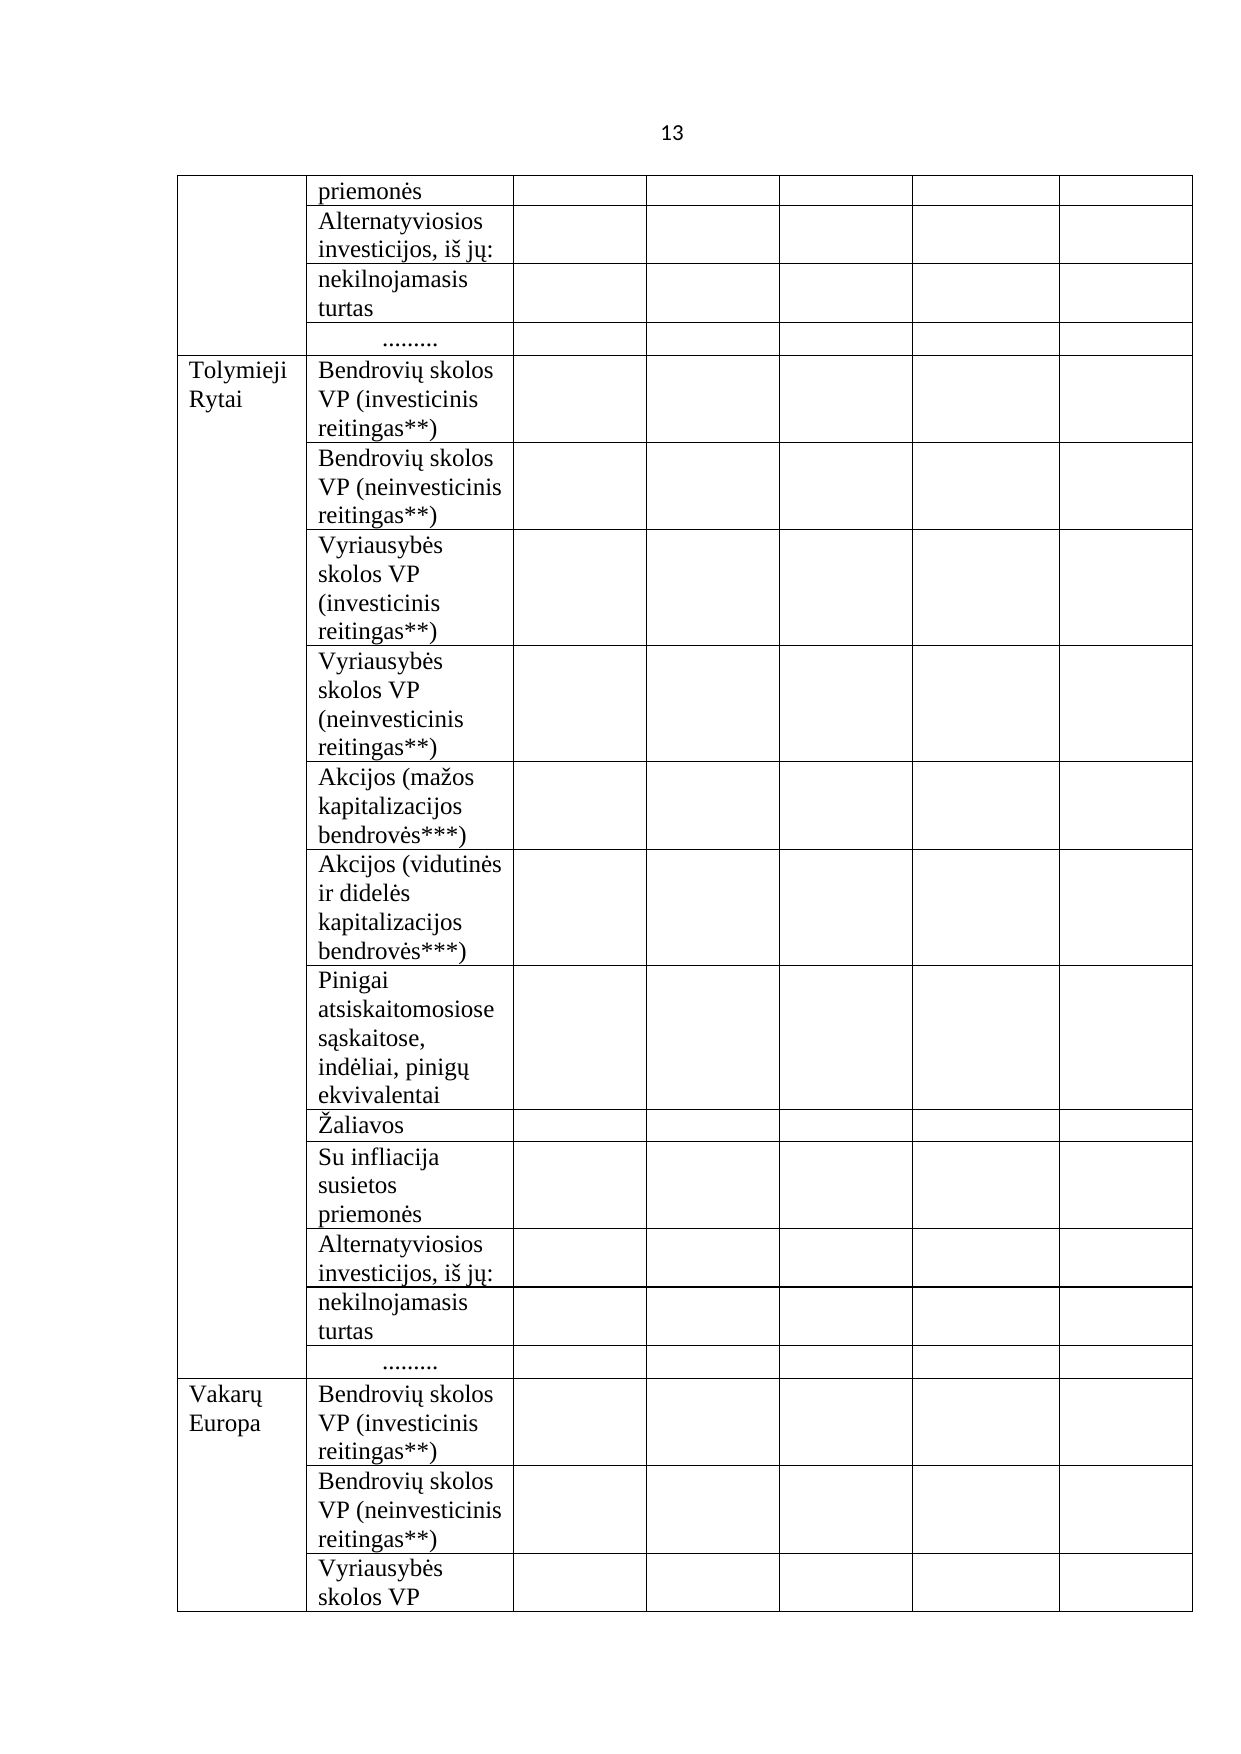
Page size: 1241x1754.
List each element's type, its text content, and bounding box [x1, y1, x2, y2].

table_cell [780, 966, 912, 1109]
table_cell [913, 1142, 1059, 1228]
table_cell [514, 1466, 646, 1552]
table_cell [1060, 1142, 1192, 1228]
table_cell Bendrovių skolos VP (neinvesticinis reitingas**) [307, 443, 513, 529]
table_cell [514, 966, 646, 1109]
table_cell Vyriausybės skolos VP (neinvesticinis reitingas**) [307, 646, 513, 761]
table_cell Alternatyviosios investicijos, iš jų: [307, 206, 513, 263]
table_cell [514, 530, 646, 645]
table_cell [780, 176, 912, 205]
table_cell [913, 646, 1059, 761]
table_cell [647, 1142, 779, 1228]
table_cell [1060, 323, 1192, 354]
table_cell [647, 646, 779, 761]
table_cell Vakarų Europa [178, 1379, 306, 1611]
table_cell [647, 1110, 779, 1141]
table_cell [1060, 762, 1192, 848]
table_cell [647, 356, 779, 442]
table_cell Žaliavos [307, 1110, 513, 1141]
table_cell [647, 966, 779, 1109]
table_cell [514, 1346, 646, 1378]
table_cell [1060, 356, 1192, 442]
table_cell [1060, 443, 1192, 529]
table_cell [647, 1288, 779, 1345]
table_cell [780, 356, 912, 442]
table_cell [1060, 176, 1192, 205]
table_cell [780, 646, 912, 761]
table_cell [514, 762, 646, 848]
table_cell [1060, 1346, 1192, 1378]
table_cell [780, 530, 912, 645]
table_cell [1060, 1288, 1192, 1345]
table_cell [780, 762, 912, 848]
table_cell [913, 530, 1059, 645]
table_cell [780, 1346, 912, 1378]
table_cell [514, 1379, 646, 1465]
table_cell [647, 1379, 779, 1465]
table_cell [780, 1466, 912, 1552]
table_cell [913, 762, 1059, 848]
table_cell [913, 1288, 1059, 1345]
table_cell [647, 323, 779, 354]
table_cell [913, 1110, 1059, 1141]
table_cell Vyriausybės skolos VP [307, 1554, 513, 1611]
table_cell Su infliacija susietos priemonės [307, 1142, 513, 1228]
table_cell [913, 1466, 1059, 1552]
table_cell priemonės [307, 176, 513, 205]
table_cell [913, 966, 1059, 1109]
table_cell Tolymieji Rytai [178, 356, 306, 1378]
table_cell [647, 530, 779, 645]
table_cell [647, 1466, 779, 1552]
table_cell [780, 443, 912, 529]
table_cell [514, 323, 646, 354]
table_cell [647, 1346, 779, 1378]
table_cell [1060, 530, 1192, 645]
table_cell [514, 264, 646, 322]
table_cell [514, 1110, 646, 1141]
table_cell [514, 646, 646, 761]
table_cell [913, 850, 1059, 964]
table_cell Akcijos (vidutinės ir didelės kapitalizacijos bendrovės***) [307, 850, 513, 964]
table_cell [780, 1229, 912, 1286]
table_cell ......... [307, 323, 513, 354]
table_cell [647, 443, 779, 529]
table_cell [913, 1229, 1059, 1286]
table_cell [514, 206, 646, 263]
table_cell [780, 206, 912, 263]
table_cell [913, 443, 1059, 529]
table_cell [1060, 1379, 1192, 1465]
table_cell Bendrovių skolos VP (neinvesticinis reitingas**) [307, 1466, 513, 1552]
table_cell [780, 1288, 912, 1345]
table_cell [913, 1379, 1059, 1465]
table_cell [1060, 1110, 1192, 1141]
table_cell [647, 762, 779, 848]
table_cell [647, 1554, 779, 1611]
table_cell Bendrovių skolos VP (investicinis reitingas**) [307, 356, 513, 442]
table_cell [1060, 966, 1192, 1109]
table_cell [913, 206, 1059, 263]
table_cell [780, 1142, 912, 1228]
table_cell [1060, 1466, 1192, 1552]
table_cell [1060, 1554, 1192, 1611]
table_cell [780, 1379, 912, 1465]
table_cell [913, 323, 1059, 354]
table_cell [1060, 206, 1192, 263]
table_cell [647, 176, 779, 205]
table_cell nekilnojamasis turtas [307, 1288, 513, 1345]
table_cell [780, 1554, 912, 1611]
table_cell [514, 356, 646, 442]
table_cell [647, 1229, 779, 1286]
table_cell Pinigai atsiskaitomosiose sąskaitose, indėliai, pinigų ekvivalentai [307, 966, 513, 1109]
table_cell [913, 1554, 1059, 1611]
table_cell [780, 264, 912, 322]
table_cell nekilnojamasis turtas [307, 264, 513, 322]
table_cell [1060, 646, 1192, 761]
table_cell Akcijos (mažos kapitalizacijos bendrovės***) [307, 762, 513, 848]
table_cell [514, 1229, 646, 1286]
table_cell [1060, 1229, 1192, 1286]
table_cell [780, 323, 912, 354]
table_cell [913, 1346, 1059, 1378]
table_cell [647, 206, 779, 263]
table_cell [913, 176, 1059, 205]
table_cell [178, 176, 306, 354]
table_cell Bendrovių skolos VP (investicinis reitingas**) [307, 1379, 513, 1465]
table_cell [913, 264, 1059, 322]
table_cell [647, 264, 779, 322]
table_cell Vyriausybės skolos VP (investicinis reitingas**) [307, 530, 513, 645]
table_cell Alternatyviosios investicijos, iš jų: [307, 1229, 513, 1286]
table_cell [514, 176, 646, 205]
table_cell [514, 1288, 646, 1345]
table_cell [1060, 850, 1192, 964]
table_cell [780, 1110, 912, 1141]
table_cell [514, 850, 646, 964]
table_cell [1060, 264, 1192, 322]
table_cell [780, 850, 912, 964]
table_cell ......... [307, 1346, 513, 1378]
table_cell [514, 1142, 646, 1228]
table_cell [913, 356, 1059, 442]
table_cell [514, 1554, 646, 1611]
table_cell [647, 850, 779, 964]
table_cell [514, 443, 646, 529]
